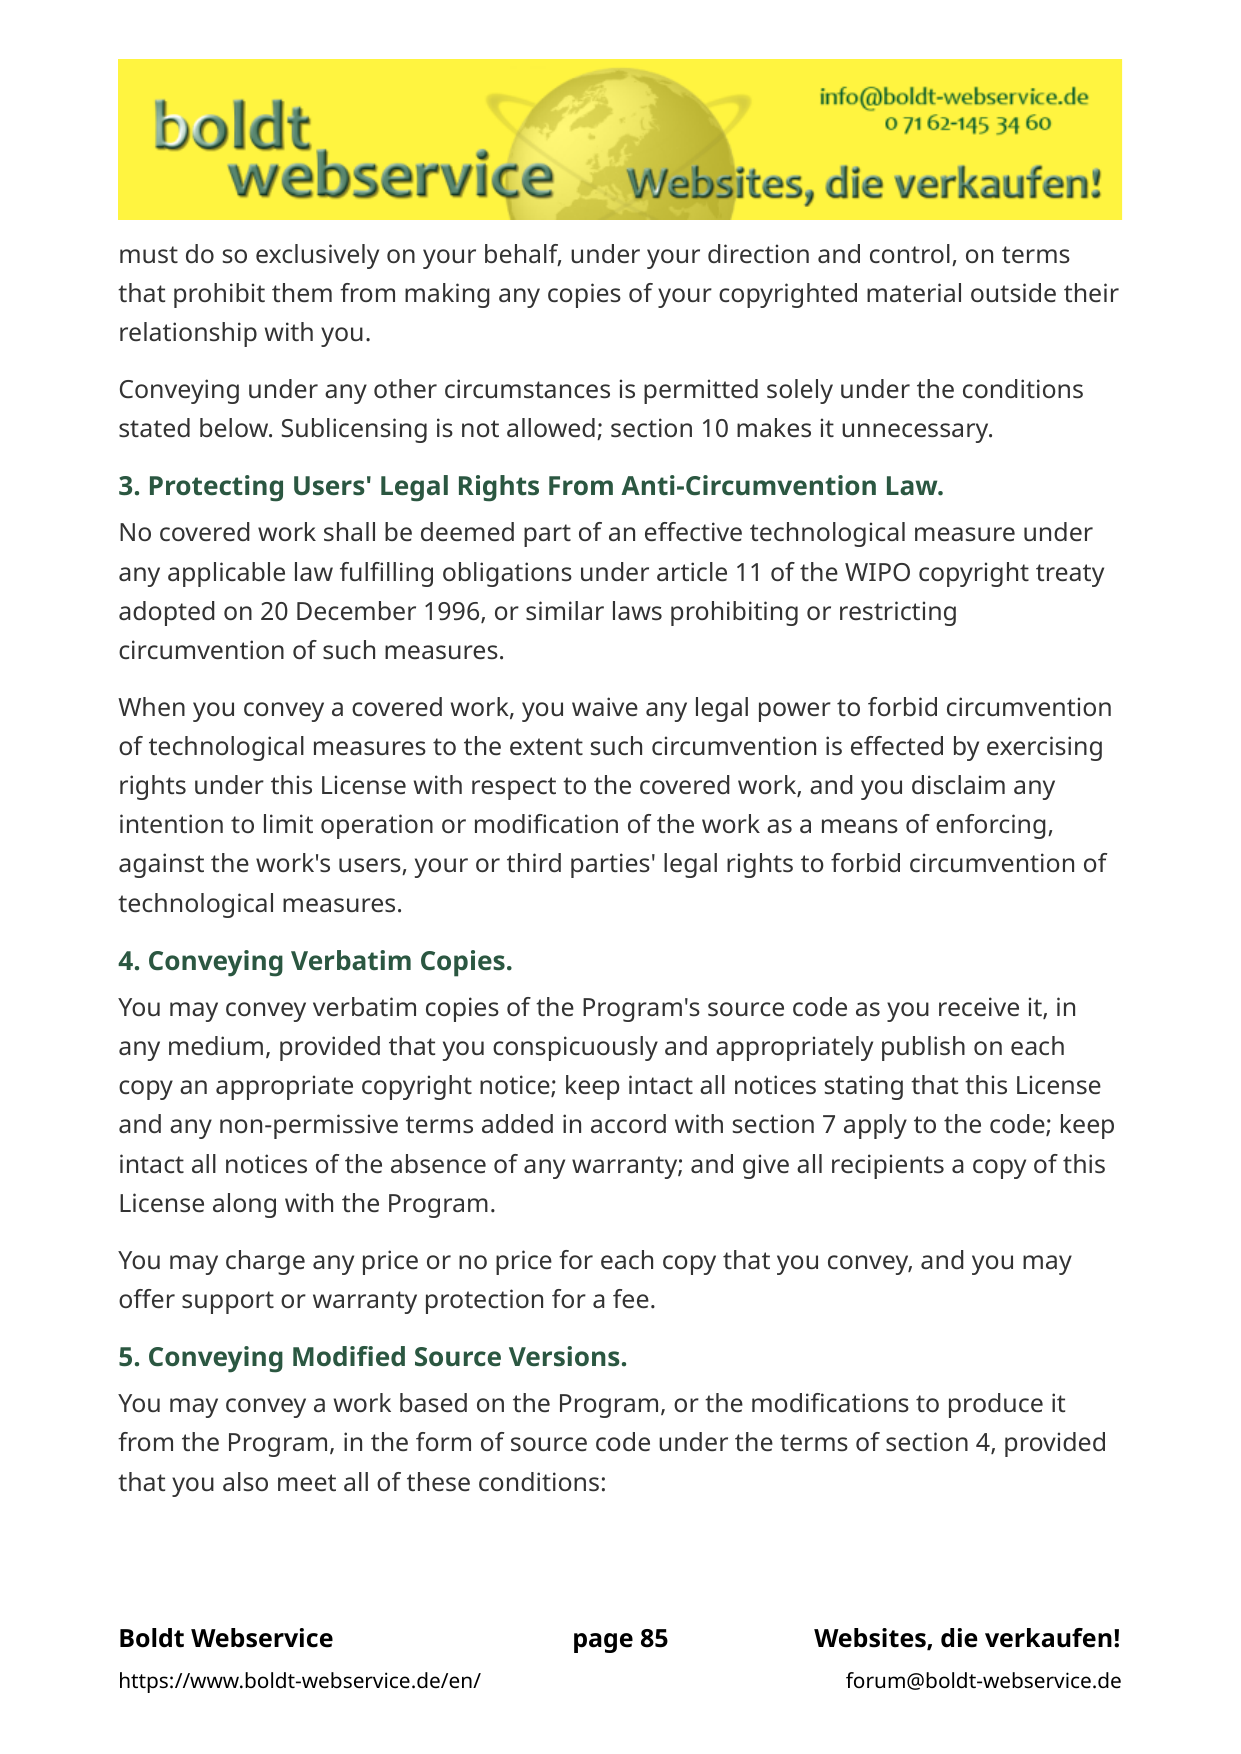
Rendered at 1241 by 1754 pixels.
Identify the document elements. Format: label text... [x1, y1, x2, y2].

picture [118, 59, 1123, 220]
text You may convey a work based on the Program, or the modifications to produce it from the Program, in the form of source code under the terms of section 4, provided that you also meet all of these conditions: [118, 1386, 1122, 1498]
text When you convey a covered work, you waive any legal power to forbid circumvention of technological measures to the extent such circumvention is effected by exercising rights under this License with respect to the covered work, and you disclaim any intention to limit operation or modification of the work as a means of enforcing, against the work's users, your or third parties' legal rights to forbid circumvention of technological measures. [118, 689, 1122, 919]
subtitle 4. Conveying Verbatim Copies. [118, 942, 1122, 978]
subtitle 5. Conveying Modified Source Versions. [118, 1338, 1122, 1374]
text You may charge any price or no price for each copy that you convey, and you may offer support or warranty protection for a fee. [118, 1242, 1122, 1316]
text must do so exclusively on your behalf, under your direction and control, on terms that prohibit them from making any copies of your copyrighted material outside their relationship with you. [118, 236, 1122, 349]
text Conveying under any other circumstances is permitted solely under the conditions stated below. Sublicensing is not allowed; section 10 makes it unnecessary. [118, 371, 1122, 445]
subtitle 3. Protecting Users' Legal Rights From Anti-Circumvention Law. [118, 467, 1122, 503]
text No covered work shall be deemed part of an effective technological measure under any applicable law fulfilling obligations under article 11 of the WIPO copyright treaty adopted on 20 December 1996, or similar laws prohibiting or restricting circumvention of such measures. [118, 515, 1122, 667]
text You may convey verbatim copies of the Program's source code as you receive it, in any medium, provided that you conspicuously and appropriately publish on each copy an appropriate copyright notice; keep intact all notices stating that this License and any non-permissive terms added in accord with section 7 apply to the code; keep intact all notices of the absence of any warranty; and give all recipients a copy of this License along with the Program. [118, 989, 1122, 1219]
